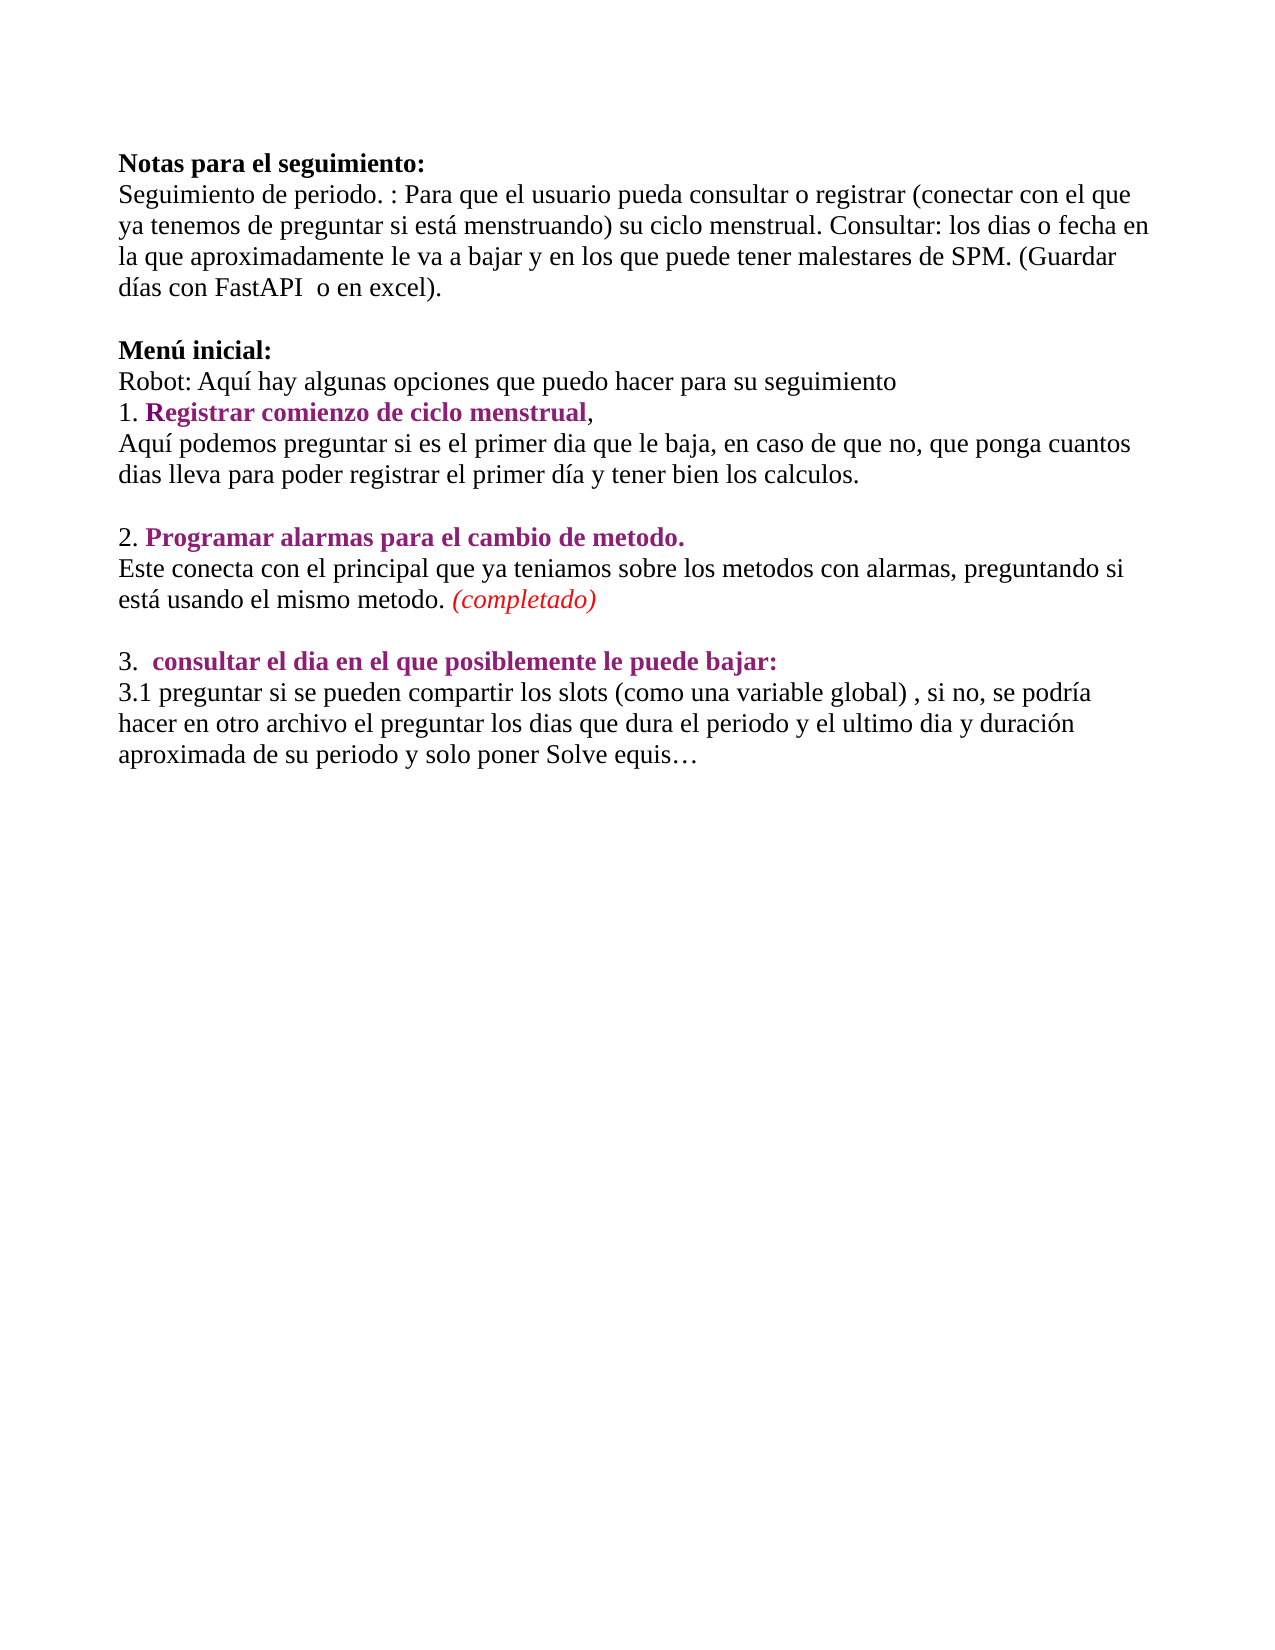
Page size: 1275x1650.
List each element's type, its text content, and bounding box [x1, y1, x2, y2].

text 2. Programar alarmas para el cambio de metodo. [118, 521, 1157, 552]
text 3.1 preguntar si se pueden compartir los slots (como una variable global) , si no, se podría hacer en otro archivo el preguntar los dias que dura el periodo y el ultimo dia y duración aproximada de su periodo y solo poner Solve equis… [118, 676, 1157, 770]
text Seguimiento de periodo. : Para que el usuario pueda consultar o registrar (conectar con el que ya tenemos de preguntar si está menstruando) su ciclo menstrual. Consultar: los dias o fecha en la que aproximadamente le va a bajar y en los que puede tener malestares de SPM. (Guardar días con FastAPI o en excel). [118, 178, 1157, 303]
text Menú inicial: [118, 334, 1157, 365]
text Este conecta con el principal que ya teniamos sobre los metodos con alarmas, preguntando si está usando el mismo metodo. (completado) [118, 552, 1157, 614]
text 3. consultar el dia en el que posiblemente le puede bajar: [118, 645, 1157, 676]
text 1. Registrar comienzo de ciclo menstrual, [118, 396, 1157, 427]
text Notas para el seguimiento: [118, 147, 1157, 178]
text Aquí podemos preguntar si es el primer dia que le baja, en caso de que no, que ponga cuantos dias lleva para poder registrar el primer día y tener bien los calculos. [118, 427, 1157, 489]
text Robot: Aquí hay algunas opciones que puedo hacer para su seguimiento [118, 365, 1157, 396]
